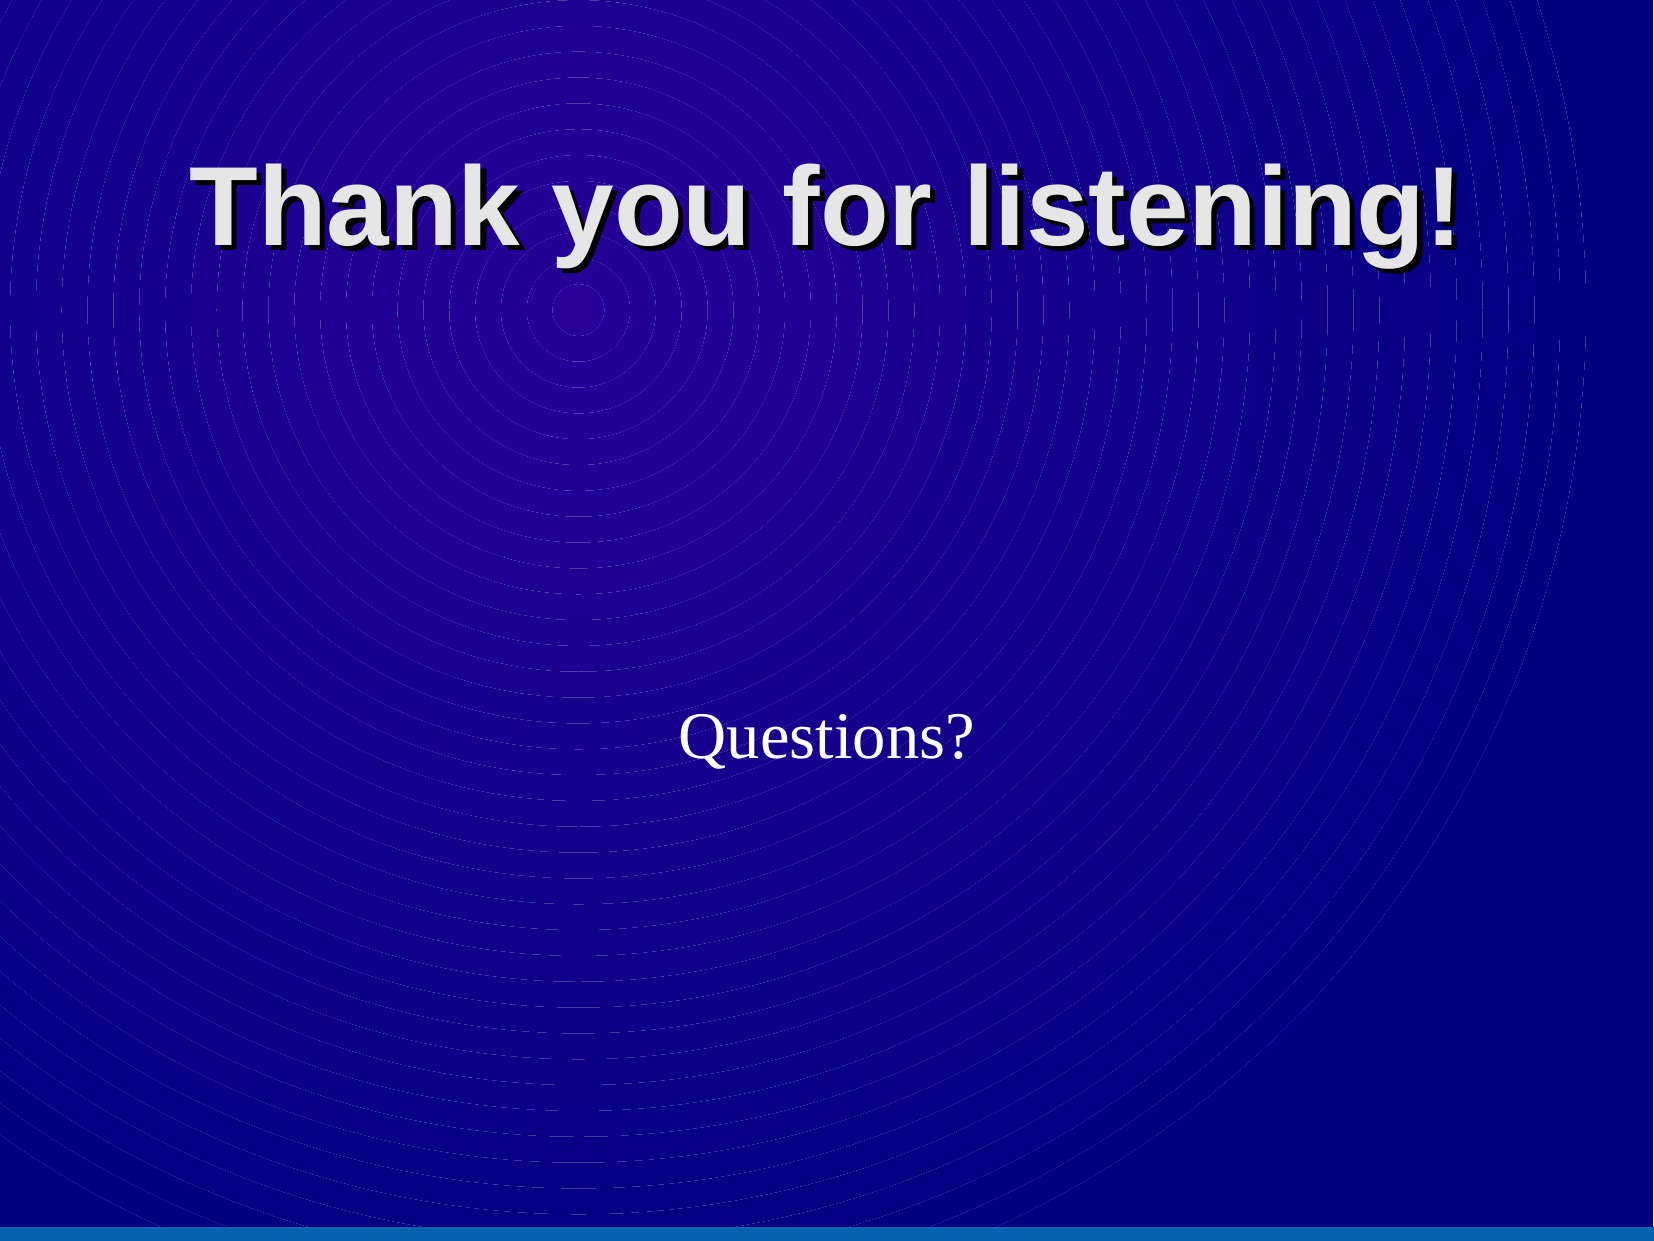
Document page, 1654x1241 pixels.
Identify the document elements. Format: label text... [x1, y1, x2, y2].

subtitle Questions? [121, 344, 1533, 1127]
title Thank you for listening! [121, 102, 1533, 311]
